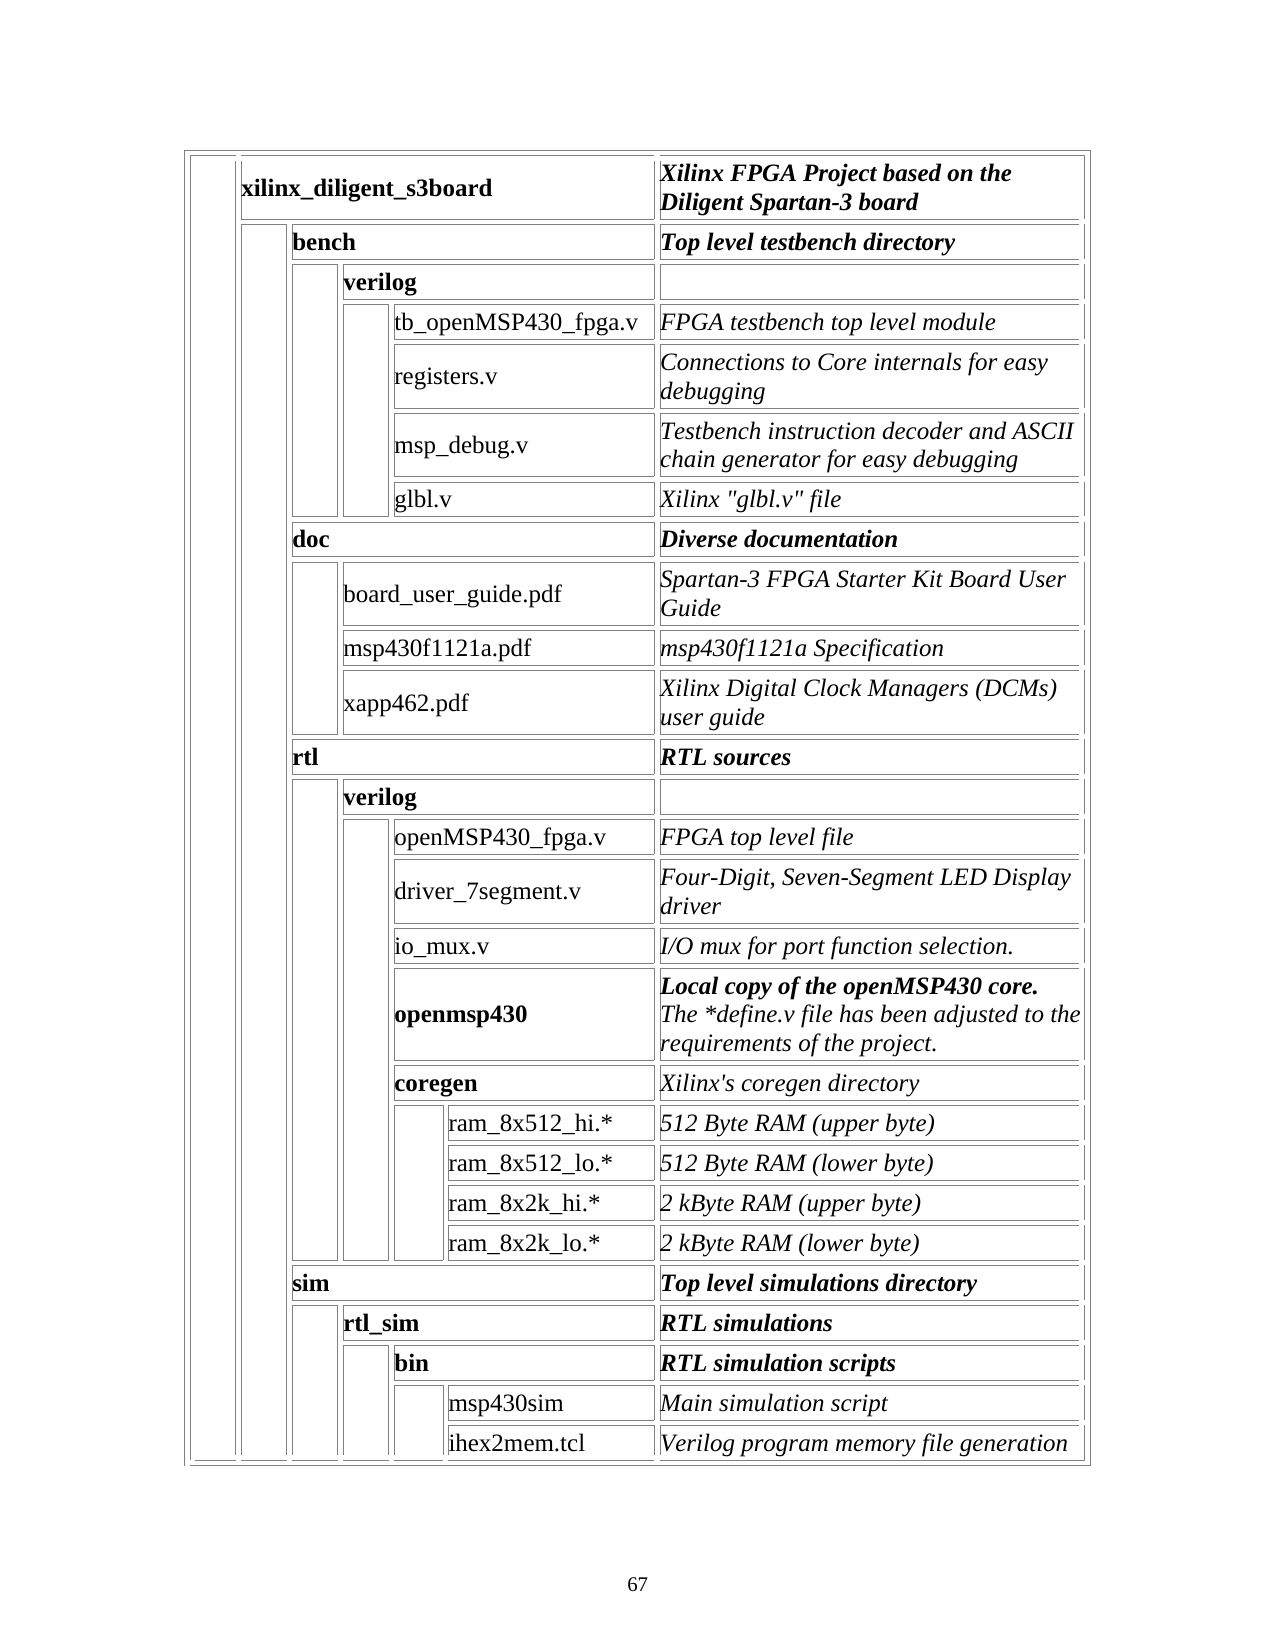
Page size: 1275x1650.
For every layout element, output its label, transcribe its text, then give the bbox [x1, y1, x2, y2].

table_cell FPGA testbench top level module [657, 299, 1087, 339]
table_cell xapp462.pdf [340, 665, 657, 734]
table_cell ram_8x2k_lo.* [445, 1220, 657, 1260]
table_cell verilog [340, 774, 657, 814]
table_cell openmsp430 [391, 963, 657, 1060]
table_cell msp430f1121a Specification [657, 625, 1087, 665]
table_cell 2 kByte RAM (upper byte) [657, 1180, 1087, 1220]
table_cell msp430f1121a.pdf [340, 625, 657, 665]
table_cell bin [391, 1340, 657, 1380]
table_cell Main simulation script [657, 1380, 1087, 1420]
table_cell Top level testbench directory [657, 219, 1087, 259]
table_cell abcd [238, 219, 289, 1460]
table_cell abcd [187, 151, 238, 1460]
table_cell rtl_sim [340, 1300, 657, 1340]
table_cell abcd [289, 1300, 340, 1460]
table_cell [657, 774, 1087, 814]
table_cell msp_debug.v [391, 408, 657, 476]
table_cell ram_8x512_lo.* [445, 1140, 657, 1180]
table_cell Diverse documentation [657, 516, 1087, 556]
table_cell RTL simulations [657, 1300, 1087, 1340]
table_cell ram_8x512_hi.* [445, 1100, 657, 1140]
table_cell Four-Digit, Seven-Segment LED Display driver [657, 854, 1087, 922]
table_cell 512 Byte RAM (upper byte) [657, 1100, 1087, 1140]
table_cell [657, 259, 1087, 299]
table_cell abcd [391, 1100, 445, 1260]
table_cell board_user_guide.pdf [340, 556, 657, 625]
table_cell msp430sim [445, 1380, 657, 1420]
table_cell Connections to Core internals for easy debugging [657, 339, 1087, 407]
table_cell Xilinx Digital Clock Managers (DCMs) user guide [657, 665, 1087, 734]
table_cell glbl.v [391, 476, 657, 516]
table_cell abcd [340, 299, 391, 516]
table_cell rtl [289, 734, 657, 774]
table_cell tb_openMSP430_fpga.v [391, 299, 657, 339]
table_cell openMSP430_fpga.v [391, 814, 657, 854]
table_cell ram_8x2k_hi.* [445, 1180, 657, 1220]
table_cell abcd [340, 1340, 391, 1460]
table_cell doc [289, 516, 657, 556]
table_cell Local copy of the openMSP430 core. The *define.v file has been adjusted to the requirements of the project. [657, 963, 1087, 1060]
table_cell abcd [289, 774, 340, 1260]
table_cell sim [289, 1260, 657, 1300]
table_cell Top level simulations directory [657, 1260, 1087, 1300]
table_cell Xilinx's coregen directory [657, 1060, 1087, 1100]
table_cell abcd [289, 556, 340, 734]
table_cell FPGA top level file [657, 814, 1087, 854]
table_cell coregen [391, 1060, 657, 1100]
table_cell Xilinx FPGA Project based on the Diligent Spartan-3 board [657, 151, 1087, 219]
table_cell abcd [391, 1380, 445, 1460]
table_cell bench [289, 219, 657, 259]
table_cell Xilinx "glbl.v" file [657, 476, 1087, 516]
table_cell RTL sources [657, 734, 1087, 774]
table_cell RTL simulation scripts [657, 1340, 1087, 1380]
table_cell 512 Byte RAM (lower byte) [657, 1140, 1087, 1180]
table_cell verilog [340, 259, 657, 299]
table_cell abcd [289, 259, 340, 516]
table_cell registers.v [391, 339, 657, 407]
table_cell Verilog program memory file generation [657, 1420, 1087, 1460]
table_cell I/O mux for port function selection. [657, 923, 1087, 962]
table_cell Spartan-3 FPGA Starter Kit Board User Guide [657, 556, 1087, 625]
table_cell abcd [340, 814, 391, 1260]
table_cell xilinx_diligent_s3board [238, 151, 657, 219]
table_cell driver_7segment.v [391, 854, 657, 922]
table_cell ihex2mem.tcl [445, 1420, 657, 1460]
table_cell 2 kByte RAM (lower byte) [657, 1220, 1087, 1260]
table_cell Testbench instruction decoder and ASCII chain generator for easy debugging [657, 408, 1087, 476]
table_cell io_mux.v [391, 923, 657, 962]
